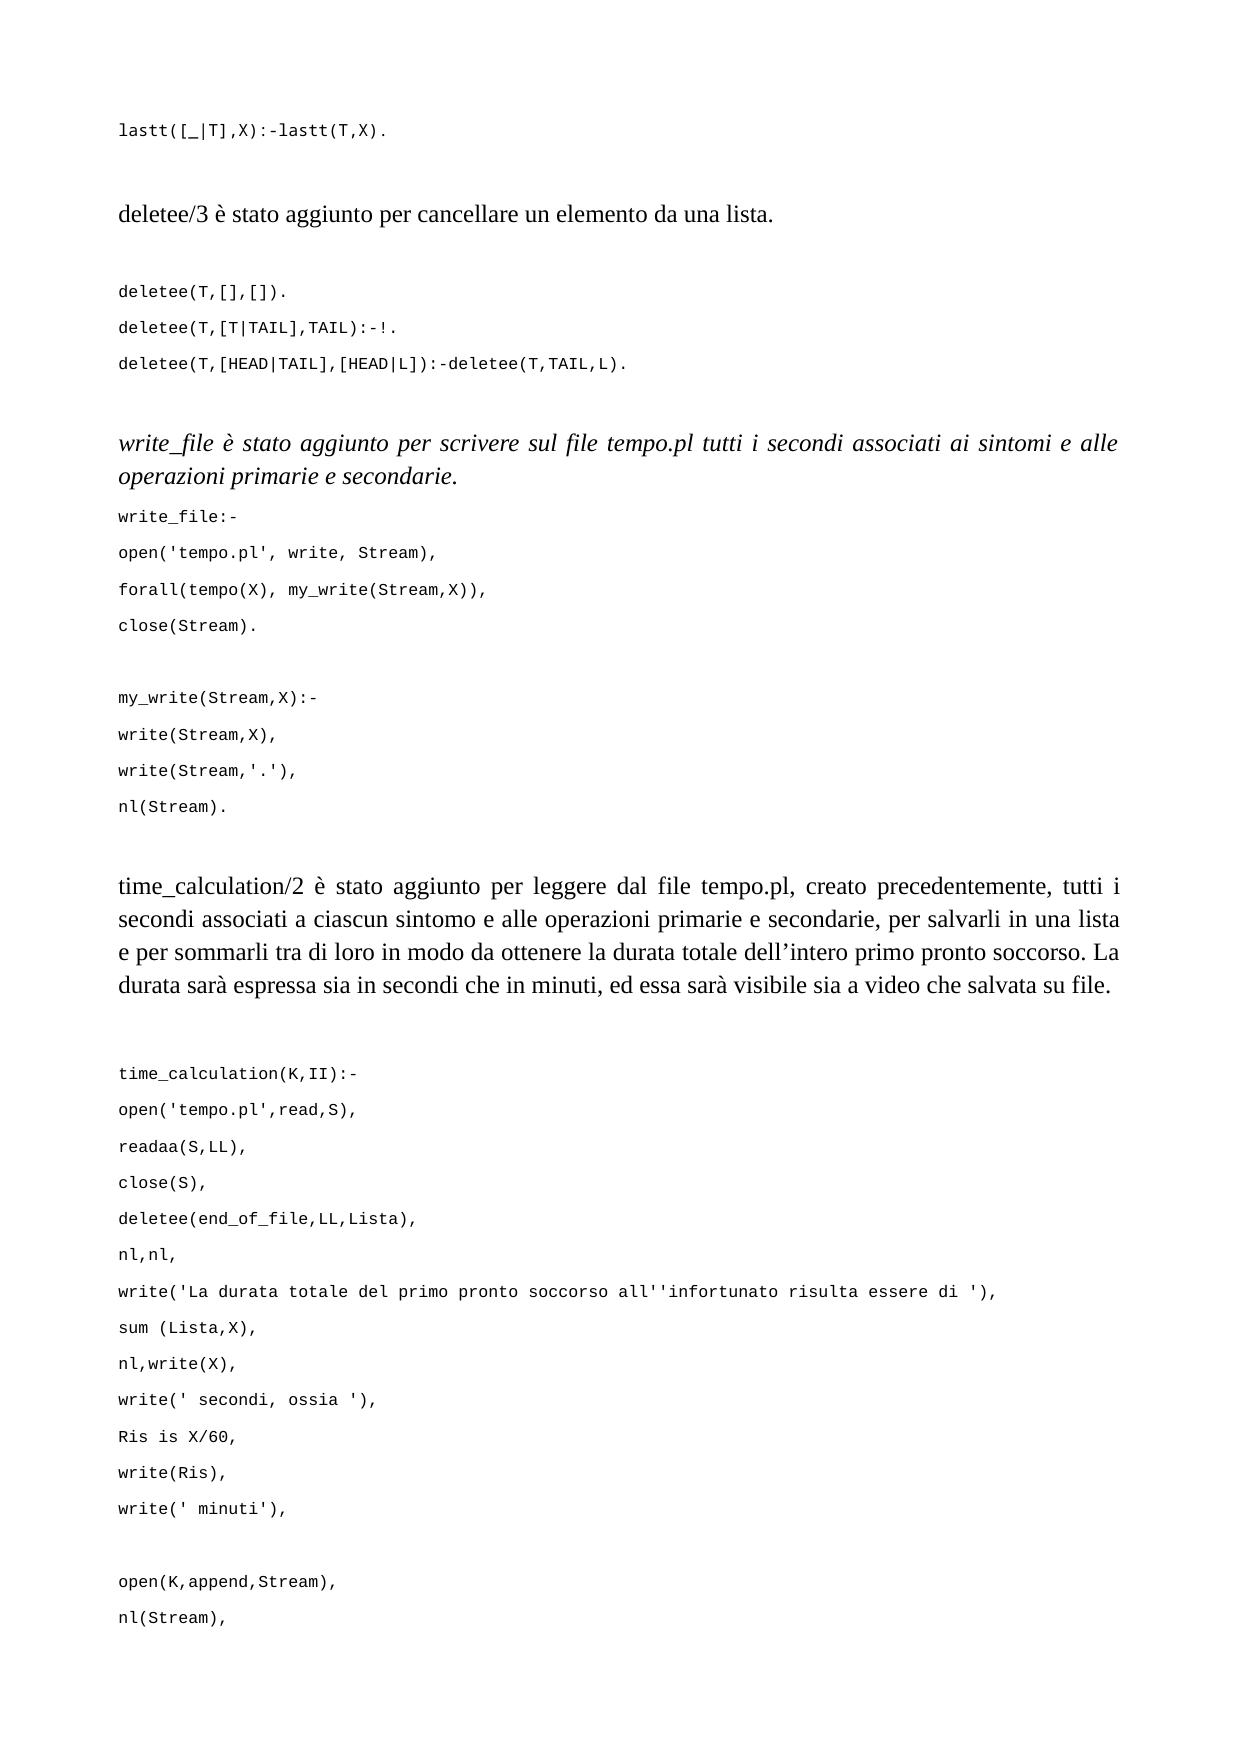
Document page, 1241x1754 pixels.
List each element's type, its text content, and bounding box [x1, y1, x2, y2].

text Ris is X/60, [118, 1428, 1122, 1447]
text lastt([_|T],X):-lastt(T,X). [118, 118, 1122, 141]
text time_calculation/2 è stato aggiunto per leggere dal file tempo.pl, creato precedentemente, tutti i secondi associati a ciascun sintomo e alle operazioni primarie e secondarie, per salvarli in una lista e per sommarli tra di loro in modo da ottenere la durata totale dell’intero primo pronto soccorso. La durata sarà espressa sia in secondi che in minuti, ed essa sarà visibile sia a video che salvata su file. [118, 871, 1122, 999]
text time_calculation(K,II):- [118, 1066, 1122, 1084]
text write('La durata totale del primo pronto soccorso all''infortunato risulta essere di '), [118, 1283, 1122, 1302]
text deletee(T,[T|TAIL],TAIL):-!. [118, 319, 1122, 338]
text write(' minuti'), [118, 1501, 1122, 1519]
text nl,nl, [118, 1247, 1122, 1266]
text open('tempo.pl', write, Stream), [118, 545, 1122, 564]
text open(K,append,Stream), [118, 1573, 1122, 1592]
text my_write(Stream,X):- [118, 690, 1122, 709]
text write_file è stato aggiunto per scrivere sul file tempo.pl tutti i secondi associati ai sintomi e alle operazioni primarie e secondarie. [118, 428, 1122, 490]
text deletee(T,[HEAD|TAIL],[HEAD|L]):-deletee(T,TAIL,L). [118, 356, 1122, 374]
text write(Stream,X), [118, 726, 1122, 745]
text sum (Lista,X), [118, 1319, 1122, 1338]
text deletee(T,[],[]). [118, 283, 1122, 302]
text write(' secondi, ossia '), [118, 1392, 1122, 1411]
text nl(Stream), [118, 1609, 1122, 1628]
text forall(tempo(X), my_write(Stream,X)), [118, 581, 1122, 600]
text deletee/3 è stato aggiunto per cancellare un elemento da una lista. [118, 199, 1122, 228]
text write(Ris), [118, 1464, 1122, 1483]
text nl(Stream). [118, 799, 1122, 818]
text close(Stream). [118, 618, 1122, 636]
text deletee(end_of_file,LL,Lista), [118, 1211, 1122, 1229]
text close(S), [118, 1174, 1122, 1193]
text nl,write(X), [118, 1356, 1122, 1374]
text write_file:- [118, 509, 1122, 528]
text readaa(S,LL), [118, 1138, 1122, 1157]
text write(Stream,'.'), [118, 763, 1122, 781]
text open('tempo.pl',read,S), [118, 1102, 1122, 1121]
